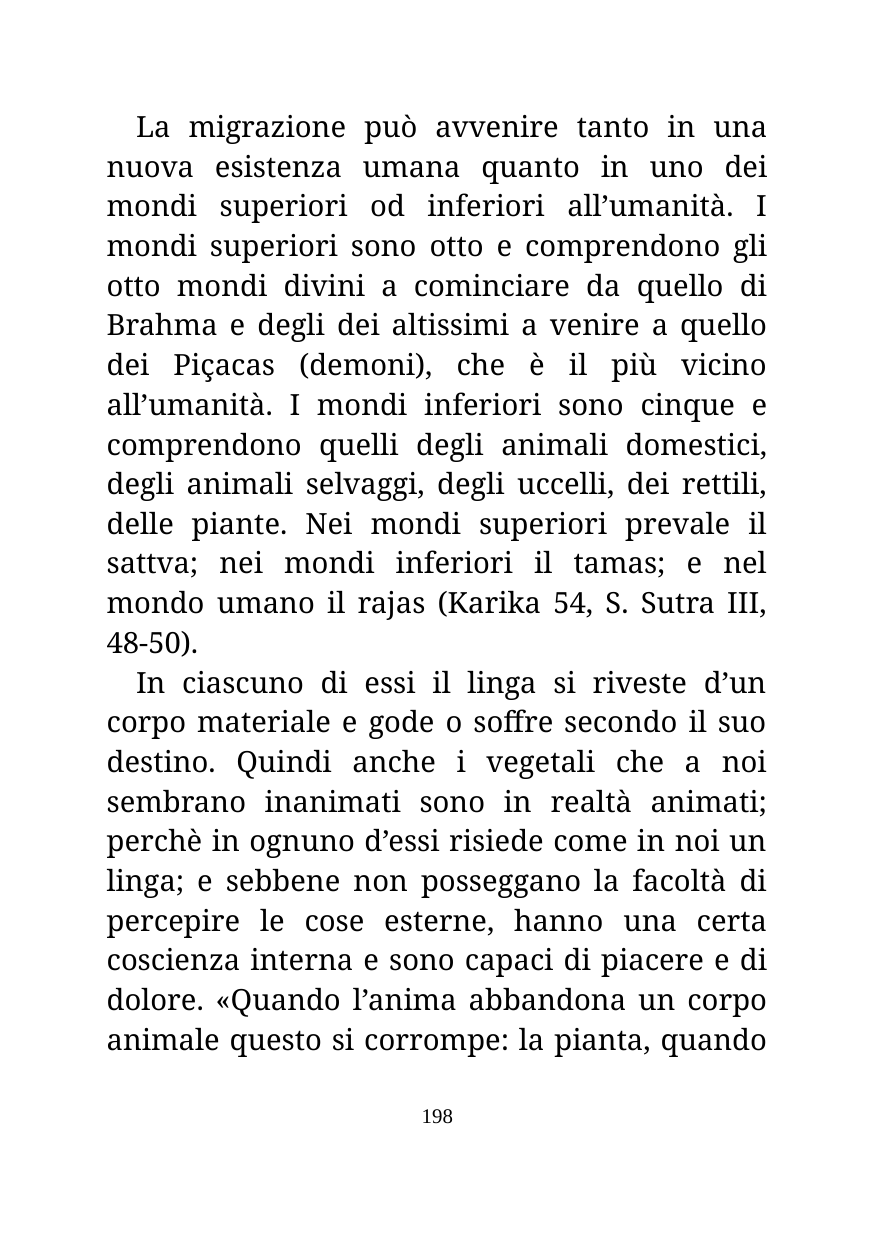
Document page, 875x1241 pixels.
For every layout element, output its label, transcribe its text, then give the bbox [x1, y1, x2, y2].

text La migrazione può avvenire tanto in una nuova esistenza umana quanto in uno dei mondi superiori od inferiori all’umanità. I mondi superiori sono otto e comprendono gli otto mondi divini a cominciare da quello di Brahma e degli dei altissimi a venire a quello dei Piçacas (demoni), che è il più vicino all’umanità. I mondi inferiori sono cinque e comprendono quelli degli animali domestici, degli animali selvaggi, degli uccelli, dei rettili, delle piante. Nei mondi superiori prevale il sattva; nei mondi inferiori il tamas; e nel mondo umano il rajas (Karika 54, S. Sutra III, 48-50). [106, 106, 768, 662]
text In ciascuno di essi il linga si riveste d’un corpo materiale e gode o soffre secondo il suo destino. Quindi anche i vegetali che a noi sembrano inanimati sono in realtà animati; perchè in ognuno d’essi risiede come in noi un linga; e sebbene non posseggano la facoltà di percepire le cose esterne, hanno una certa coscienza interna e sono capaci di piacere e di dolore. «Quando l’anima abbandona un corpo animale questo si corrompe: la pianta, quando [106, 662, 768, 1059]
